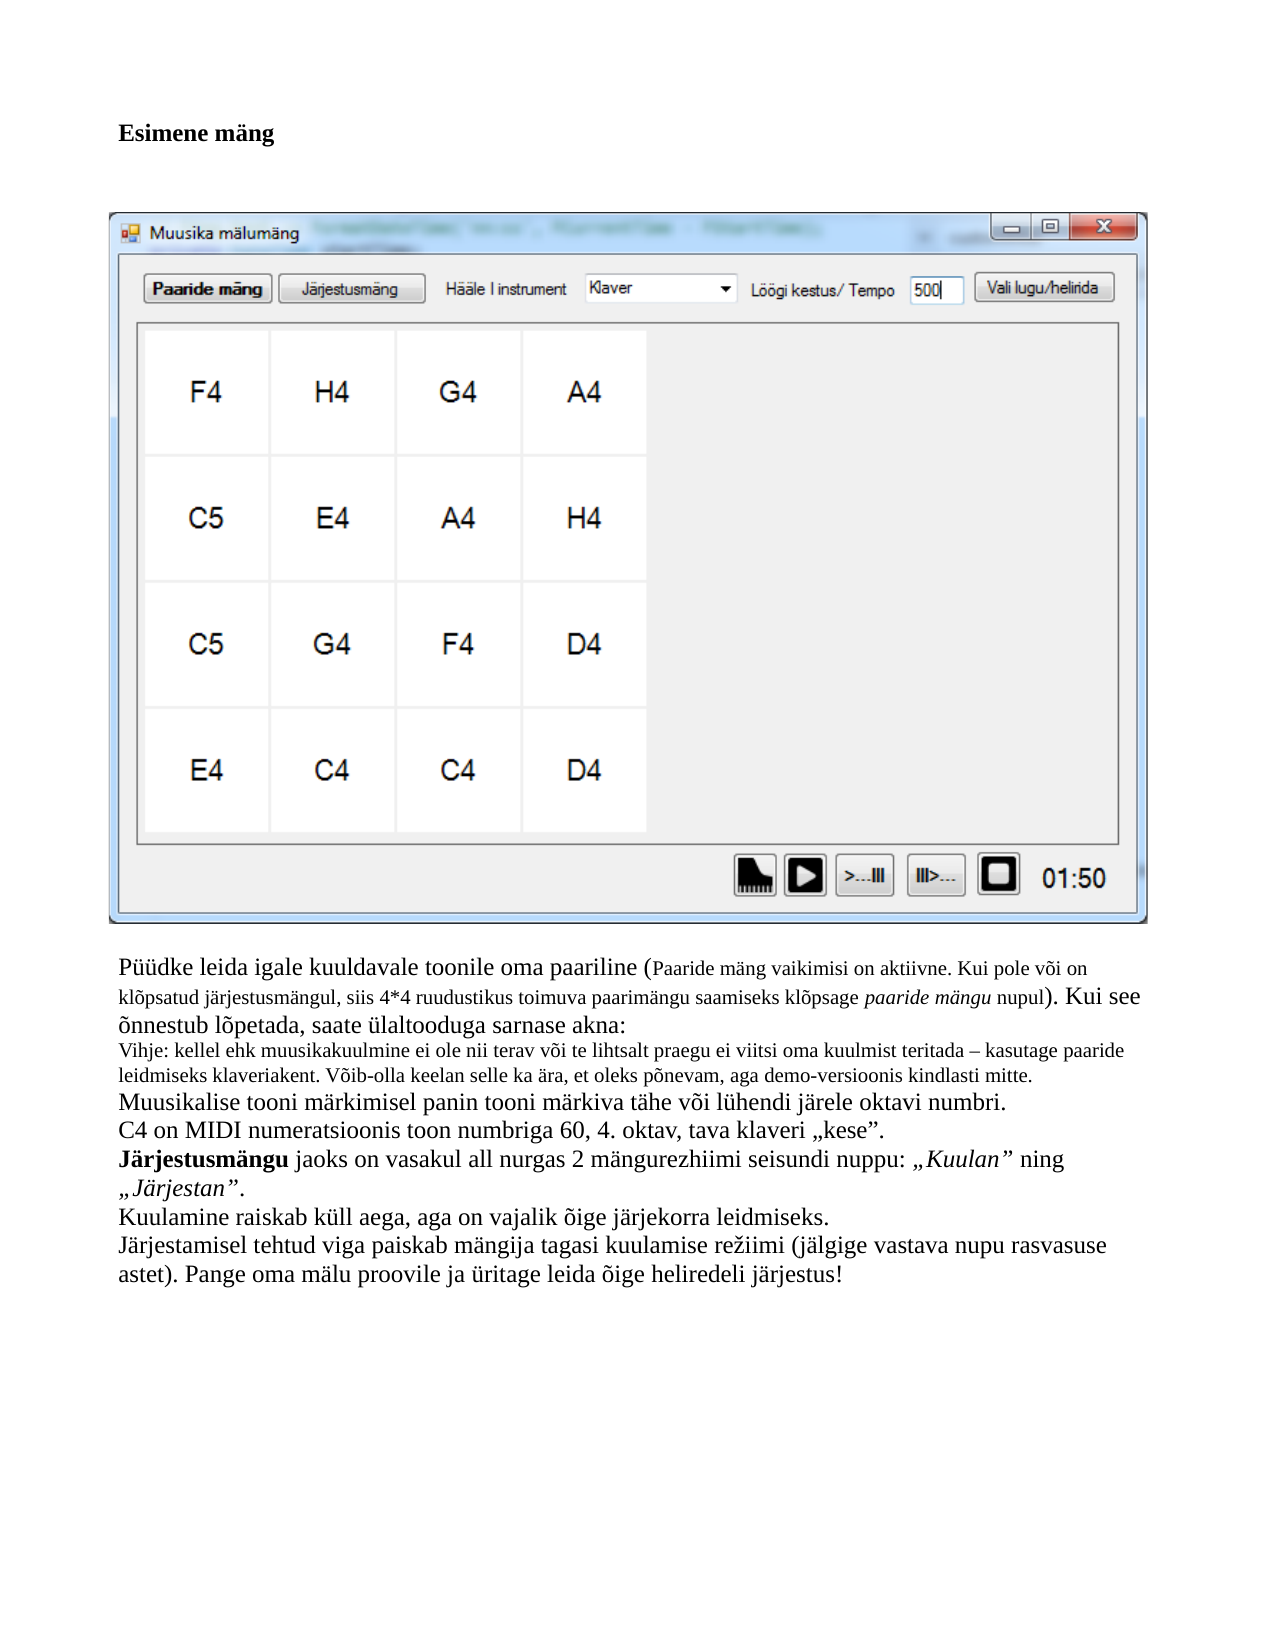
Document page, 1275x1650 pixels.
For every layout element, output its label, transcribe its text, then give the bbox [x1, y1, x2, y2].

text Püüdke leida igale kuuldavale toonile oma paariline (Paaride mäng vaikimisi on aktiivne. Kui pole või on klõpsatud järjestusmängul, siis 4*4 ruudustikus toimuva paarimängu saamiseks klõpsage paaride mängu nupul). Kui see õnnestub lõpetada, saate ülaltooduga sarnase akna: Vihje: kellel ehk muusikakuulmine ei ole nii terav või te lihtsalt praegu ei viitsi oma kuulmist teritada – kasutage paaride leidmiseks klaveriakent. Võib-olla keelan selle ka ära, et oleks põnevam, aga demo-versioonis kindlasti mitte. [118, 952, 1157, 1087]
picture [108, 212, 1148, 924]
text Muusikalise tooni märkimisel panin tooni märkiva tähe või lühendi järele oktavi numbri. C4 on MIDI numeratsioonis toon numbriga 60, 4. oktav, tava klaveri „kese”. [118, 1087, 1157, 1144]
text Järjestusmängu jaoks on vasakul all nurgas 2 mängurezhiimi seisundi nuppu: „Kuulan” ning „Järjestan”. Kuulamine raiskab küll aega, aga on vajalik õige järjekorra leidmiseks. Järjestamisel tehtud viga paiskab mängija tagasi kuulamise režiimi (jälgige vastava nupu rasvasuse astet). Pange oma mälu proovile ja üritage leida õige heliredeli järjestus! [118, 1144, 1157, 1288]
text Esimene mäng [118, 118, 1157, 147]
